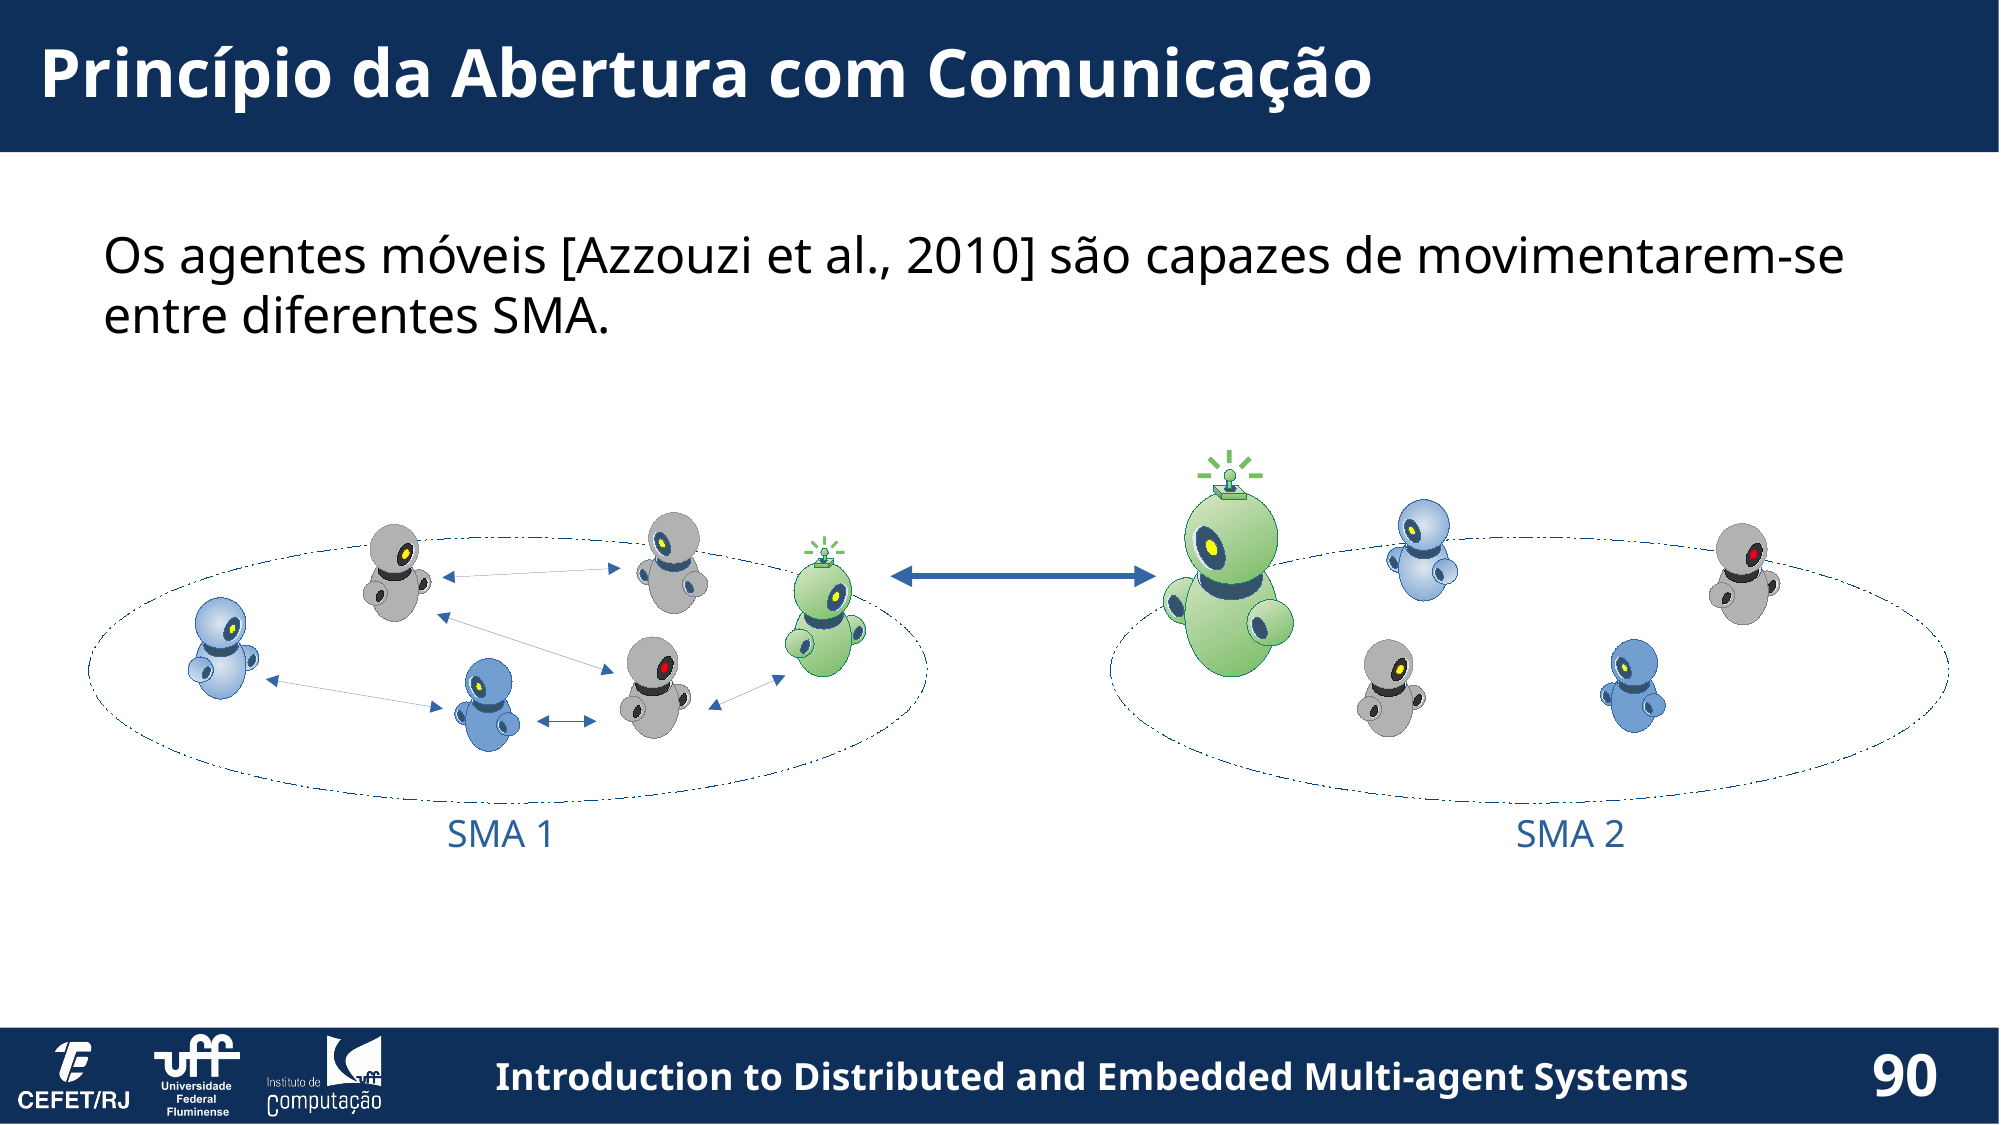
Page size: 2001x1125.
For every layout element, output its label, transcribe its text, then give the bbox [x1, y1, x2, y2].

text_box [1238, 456, 1252, 470]
text_box [1207, 456, 1221, 470]
text_box [830, 540, 839, 549]
picture [18, 1021, 129, 1125]
picture [265, 1033, 383, 1117]
text_box [785, 560, 866, 677]
text_box [1600, 639, 1666, 733]
picture [153, 1033, 241, 1121]
text_box [188, 597, 259, 700]
text_box SMA 1 [324, 803, 680, 863]
text_box [1226, 449, 1232, 464]
text_box SMA 2 [1393, 803, 1748, 863]
text_box [1163, 486, 1294, 677]
text_box [636, 512, 708, 614]
text_box [819, 548, 829, 563]
text_box [1357, 639, 1426, 737]
text_box [1386, 499, 1458, 602]
text_box [1197, 473, 1212, 479]
text_box [454, 658, 520, 752]
text_box Princípio da Abertura com Comunicação [25, 23, 1999, 119]
text_box [1249, 473, 1263, 479]
text_box [620, 636, 691, 739]
text_box [1709, 523, 1781, 625]
text_box [1224, 469, 1237, 492]
text_box [810, 540, 819, 549]
text_box Os agentes móveis [Azzouzi et al., 2010] são capazes de movimentarem-se entre diferentes SMA. [88, 216, 1947, 352]
text_box [363, 524, 432, 622]
